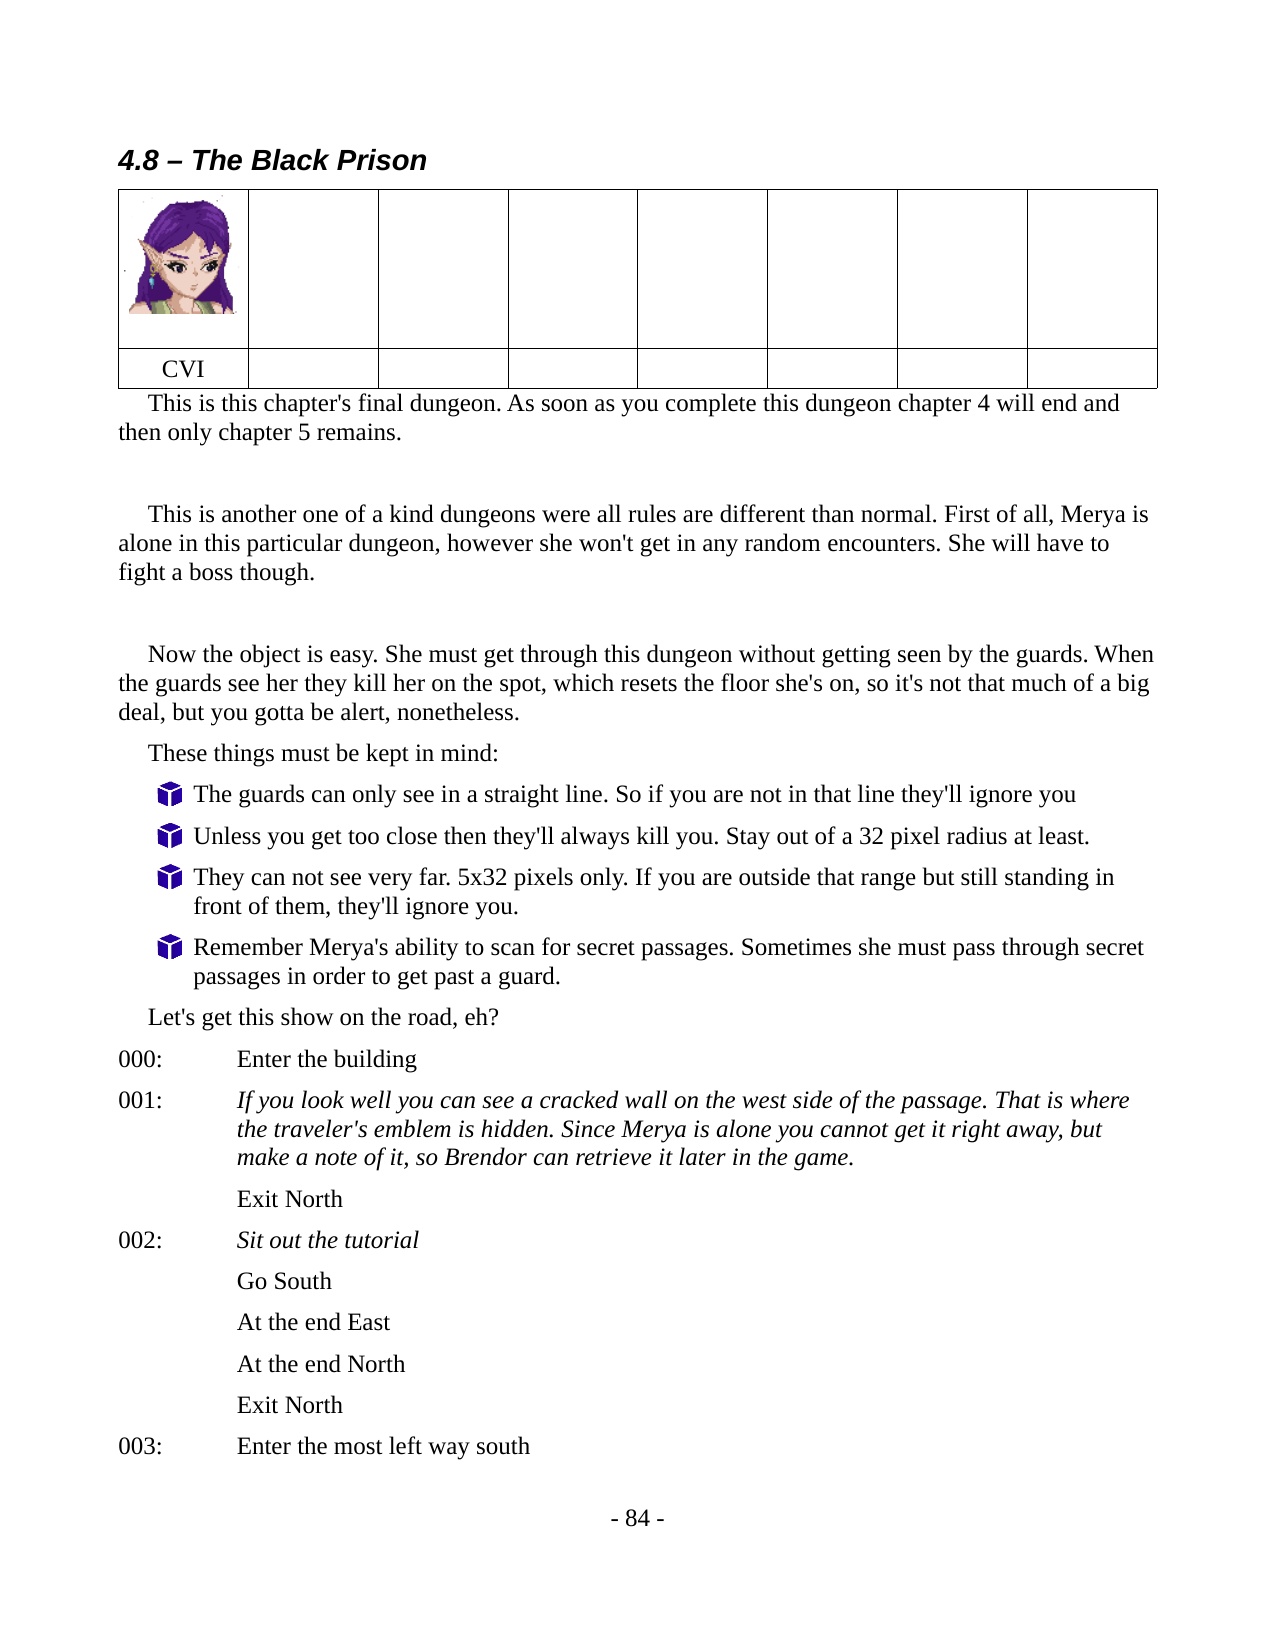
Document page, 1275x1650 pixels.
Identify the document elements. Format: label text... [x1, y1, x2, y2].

text This is this chapter's final dungeon. As soon as you complete this dungeon chapter 4 will end and then only chapter 5 remains. [118, 389, 1157, 446]
list The guards can only see in a straight line. So if you are not in that line they'll ignore you [156, 779, 1157, 808]
text Now the object is easy. She must get through this dungeon without getting seen by the guards. When the guards see her they kill her on the spot, which resets the floor she's on, so it's not that much of a big deal, but you gotta be alert, nonetheless. [118, 639, 1157, 726]
subtitle 4.8 – The Black Prison [118, 143, 1157, 177]
table_cell [638, 349, 767, 388]
table_header [379, 190, 508, 348]
text 003: Enter the most left way south [118, 1431, 1157, 1460]
text Exit North [118, 1390, 1157, 1419]
text Let's get this show on the road, eh? [118, 1002, 1157, 1031]
table_header [768, 190, 897, 348]
text 002: Sit out the tutorial [118, 1225, 1157, 1254]
table_cell [898, 349, 1027, 388]
text At the end North [118, 1349, 1157, 1377]
text 000: Enter the building [118, 1044, 1157, 1072]
table_cell [1028, 349, 1157, 388]
table_cell [768, 349, 897, 388]
table_header [638, 190, 767, 348]
list Remember Merya's ability to scan for secret passages. Sometimes she must pass through secret passages in order to get past a guard. [156, 932, 1157, 990]
table_header [509, 190, 637, 348]
table_header [1028, 190, 1157, 348]
table_cell [509, 349, 637, 388]
text 001: If you look well you can see a cracked wall on the west side of the passage. That is where the traveler's emblem is hidden. Since Merya is alone you cannot get it right away, but make a note of it, so Brendor can retrieve it later in the game. [118, 1085, 1157, 1171]
list Unless you get too close then they'll always kill you. Stay out of a 32 pixel radius at least. [156, 821, 1157, 850]
text At the end East [118, 1307, 1157, 1336]
picture [123, 195, 243, 314]
text Go South [118, 1266, 1157, 1295]
text Exit North [118, 1184, 1157, 1212]
table_header [898, 190, 1027, 348]
text These things must be kept in mind: [118, 738, 1157, 767]
table_cell [379, 349, 508, 388]
list They can not see very far. 5x32 pixels only. If you are outside that range but still standing in front of them, they'll ignore you. [156, 862, 1157, 920]
table_header [119, 190, 248, 348]
table_header [249, 190, 378, 348]
table_cell [249, 349, 378, 388]
table_cell CVI [119, 349, 248, 388]
text This is another one of a kind dungeons were all rules are different than normal. First of all, Merya is alone in this particular dungeon, however she won't get in any random encounters. She will have to fight a boss though. [118, 499, 1157, 586]
